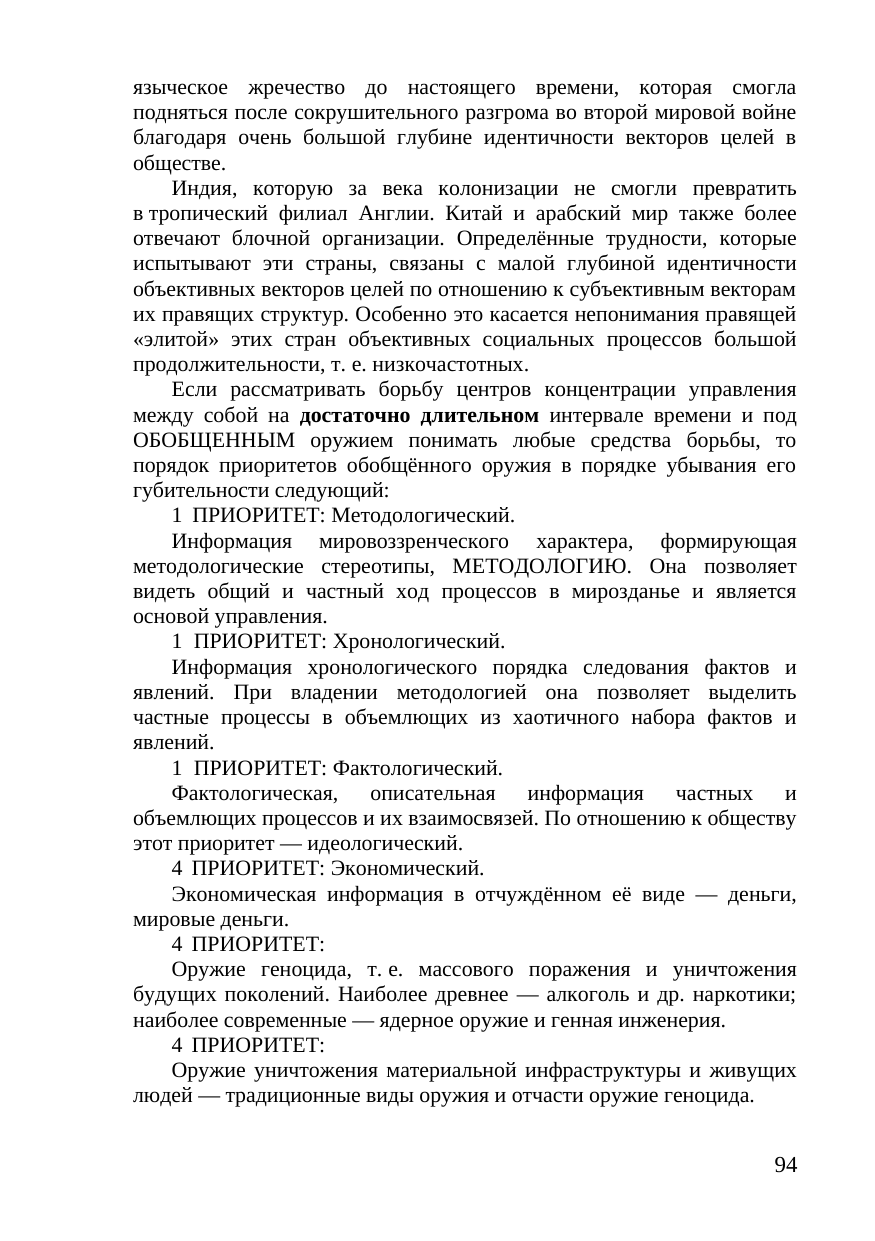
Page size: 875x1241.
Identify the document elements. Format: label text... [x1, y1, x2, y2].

list ПРИОРИТЕТ: [133, 931, 797, 956]
list ПРИОРИТЕТ: Фактологический. [133, 754, 797, 780]
text Оружие уничтожения материальной инфраструктуры и живущих людей — традиционные виды оружия и отчасти оружие геноцида. [133, 1057, 797, 1107]
text Оружие геноцида, т. е. массового поражения и уничтожения будущих поколений. Наиболее древнее — алкоголь и др. наркотики; наиболее современные — ядерное оружие и генная инженерия. [133, 956, 797, 1032]
text Индия, которую за века колонизации не смогли превратить в тропический филиал Англии. Китай и арабский мир также более отвечают блочной организации. Определённые трудности, которые испытывают эти страны, связаны с малой глубиной идентичности объективных векторов целей по отношению к субъективным векторам их правящих структур. Особенно это касается непонимания правящей «элитой» этих стран объективных социальных процессов большой продолжительности, т. е. низкочастотных. [133, 175, 797, 376]
list ПРИОРИТЕТ: Хронологический. [133, 628, 797, 654]
text Информация мировоззренческого характера, формирующая методологические стереотипы, МЕТОДОЛОГИЮ. Она позволяет видеть общий и частный ход процессов в мирозданье и является основой управления. [133, 528, 797, 628]
list ПРИОРИТЕТ: [133, 1032, 797, 1057]
text языческое жречество до настоящего времени, которая смогла подняться после сокрушительного разгрома во второй мировой войне благодаря очень большой глубине идентичности векторов целей в обществе. [133, 74, 797, 175]
text Информация хронологического порядка следования фактов и явлений. При владении методологией она позволяет выделить частные процессы в объемлющих из хаотичного набора фактов и явлений. [133, 654, 797, 754]
text Если рассматривать борьбу центров концентрации управления между собой на достаточно длительном интервале времени и под ОБОБЩЕННЫМ оружием понимать любые средства борьбы, то порядок приоритетов обобщённого оружия в порядке убывания его губительности следующий: [133, 376, 797, 502]
text Экономическая информация в отчуждённом её виде — деньги, мировые деньги. [133, 881, 797, 931]
text Фактологическая, описательная информация частных и объемлющих процессов и их взаимосвязей. По отношению к обществу этот приоритет — идеологический. [133, 780, 797, 855]
list ПРИОРИТЕТ: Методологический. [133, 502, 797, 528]
list ПРИОРИТЕТ: Экономический. [133, 855, 797, 881]
